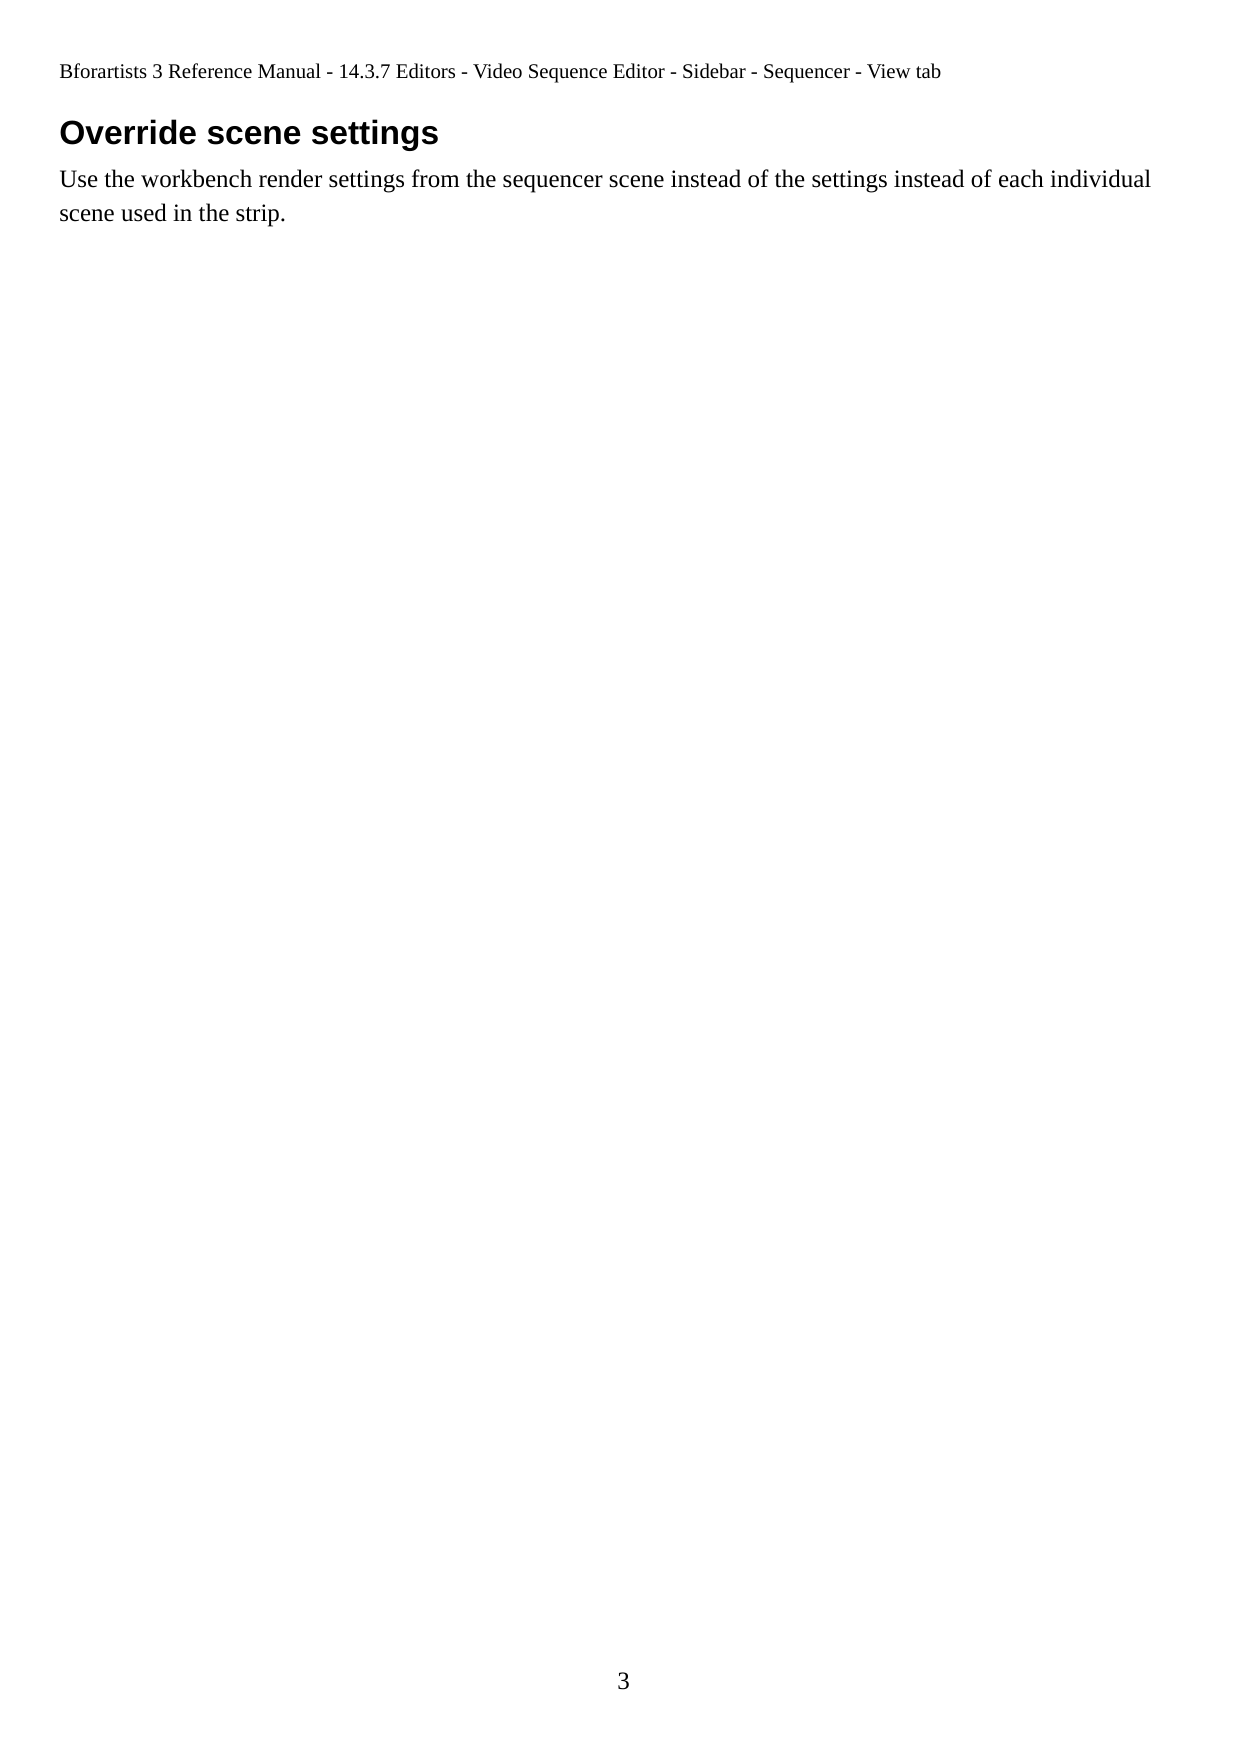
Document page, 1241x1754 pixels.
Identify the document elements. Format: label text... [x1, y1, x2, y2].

subtitle Override scene settings [59, 113, 1181, 151]
text Use the workbench render settings from the sequencer scene instead of the settings instead of each individual scene used in the strip. [59, 164, 1181, 227]
